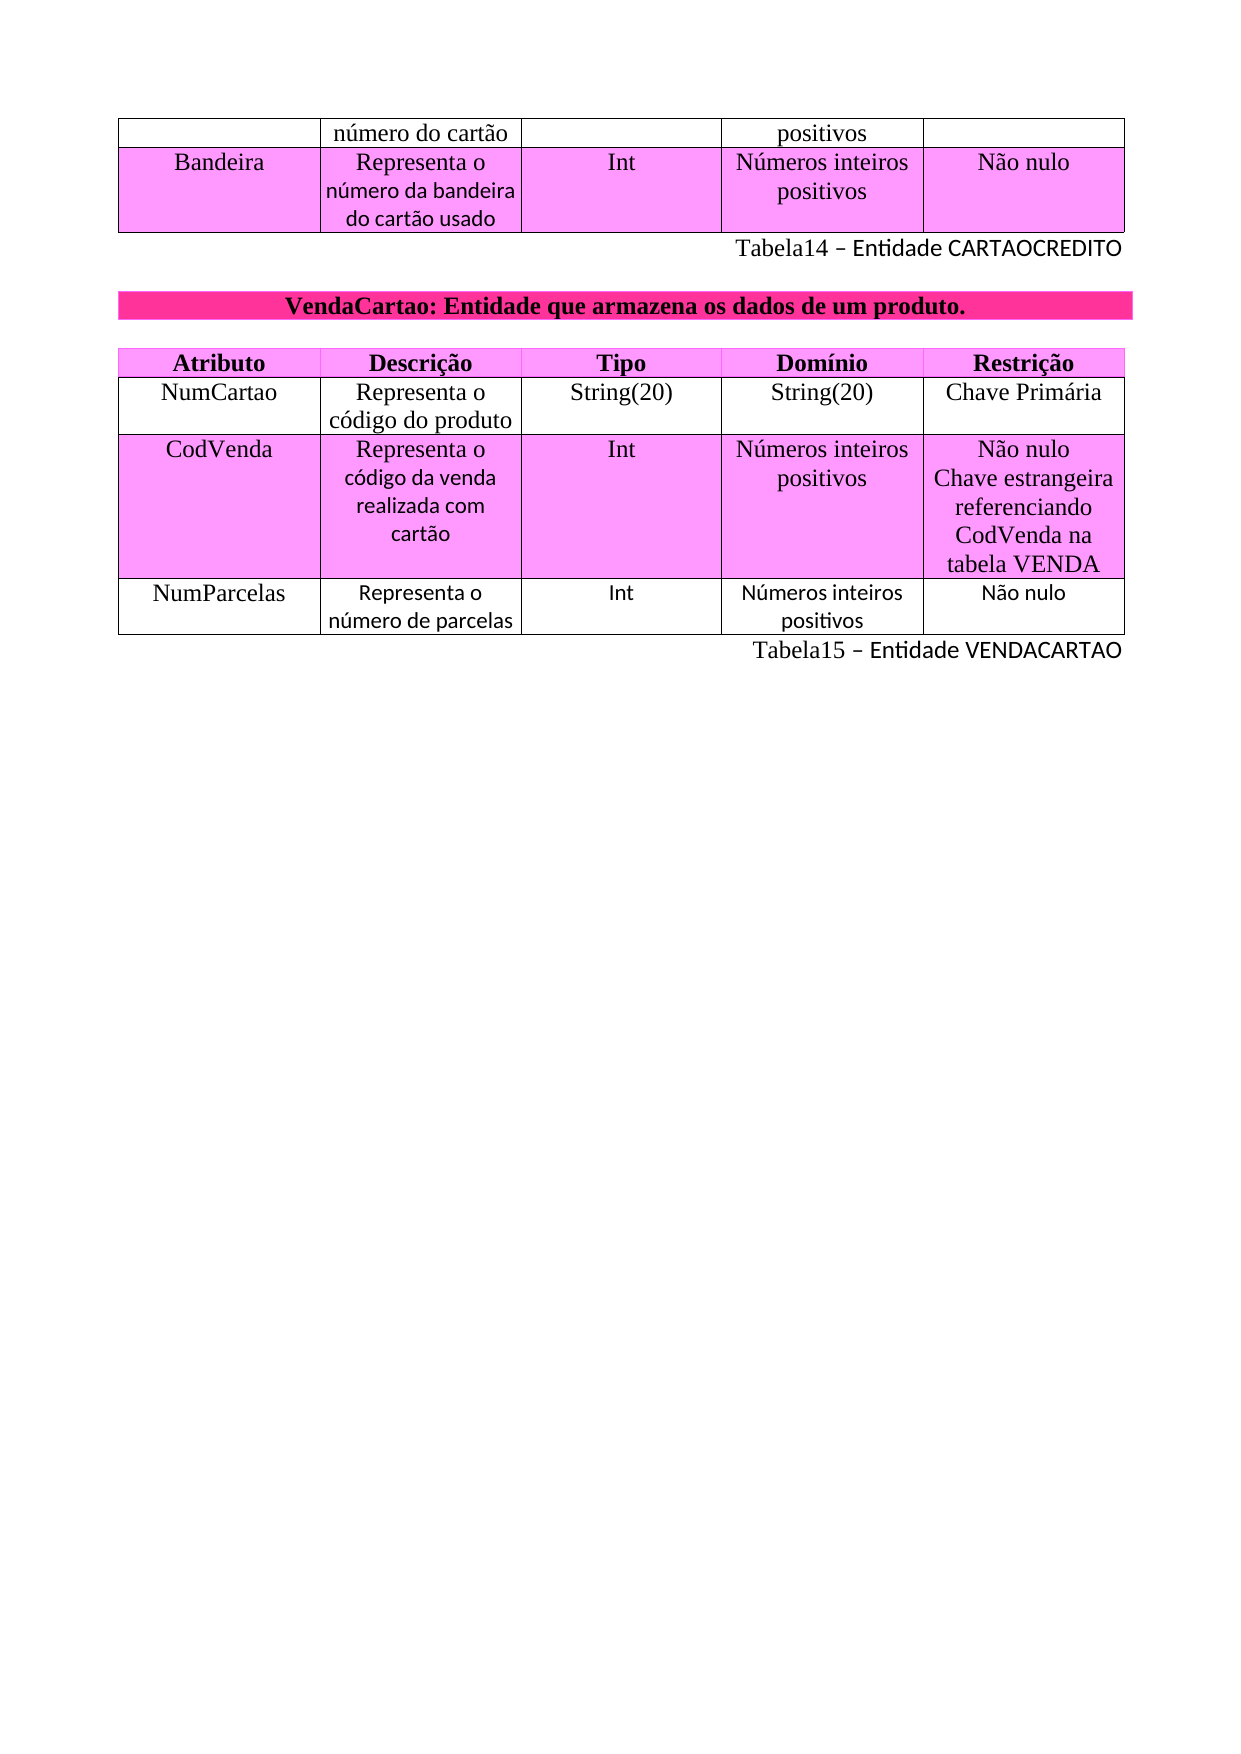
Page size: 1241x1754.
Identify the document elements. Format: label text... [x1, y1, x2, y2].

table_cell Não nulo [924, 148, 1124, 232]
table_header Descrição [321, 349, 521, 376]
table_cell Int [522, 435, 721, 578]
table_cell número do cartão [321, 119, 521, 147]
table_cell Números inteiros positivos [722, 579, 923, 634]
table_cell String(20) [522, 378, 721, 434]
table_header Restrição [924, 349, 1124, 376]
table_cell Representa o código da venda realizada com cartão [321, 435, 521, 578]
table_cell [522, 119, 721, 147]
table_cell NumCartao [119, 378, 320, 434]
table_header Atributo [119, 349, 320, 376]
table_cell Não nulo Chave estrangeira referenciando CodVenda na tabela VENDA [924, 435, 1124, 578]
table_cell [924, 119, 1124, 147]
table_cell Números inteiros positivos [722, 148, 923, 232]
table_cell Representa o número de parcelas [321, 579, 521, 634]
table_cell String(20) [722, 378, 923, 434]
table_cell Int [522, 579, 721, 634]
table_cell Bandeira [119, 148, 320, 232]
table_cell Int [522, 148, 721, 232]
table_cell Números inteiros positivos [722, 435, 923, 578]
table_header Tipo [522, 349, 721, 376]
table_cell [119, 119, 320, 147]
table_cell positivos [722, 119, 923, 147]
table_header VendaCartao: Entidade que armazena os dados de um produto. [119, 292, 1132, 319]
table_cell CodVenda [119, 435, 320, 578]
table_cell NumParcelas [119, 579, 320, 634]
table_cell Não nulo [924, 579, 1124, 634]
table_cell Representa o número da bandeira do cartão usado [321, 148, 521, 232]
table_cell Representa o código do produto [321, 378, 521, 434]
text Tabela14 – Entidade CARTAOCREDITO [118, 233, 1122, 263]
text Tabela15 – Entidade VENDACARTAO [118, 635, 1122, 665]
table_header Domínio [722, 349, 923, 376]
table_cell Chave Primária [924, 378, 1124, 434]
